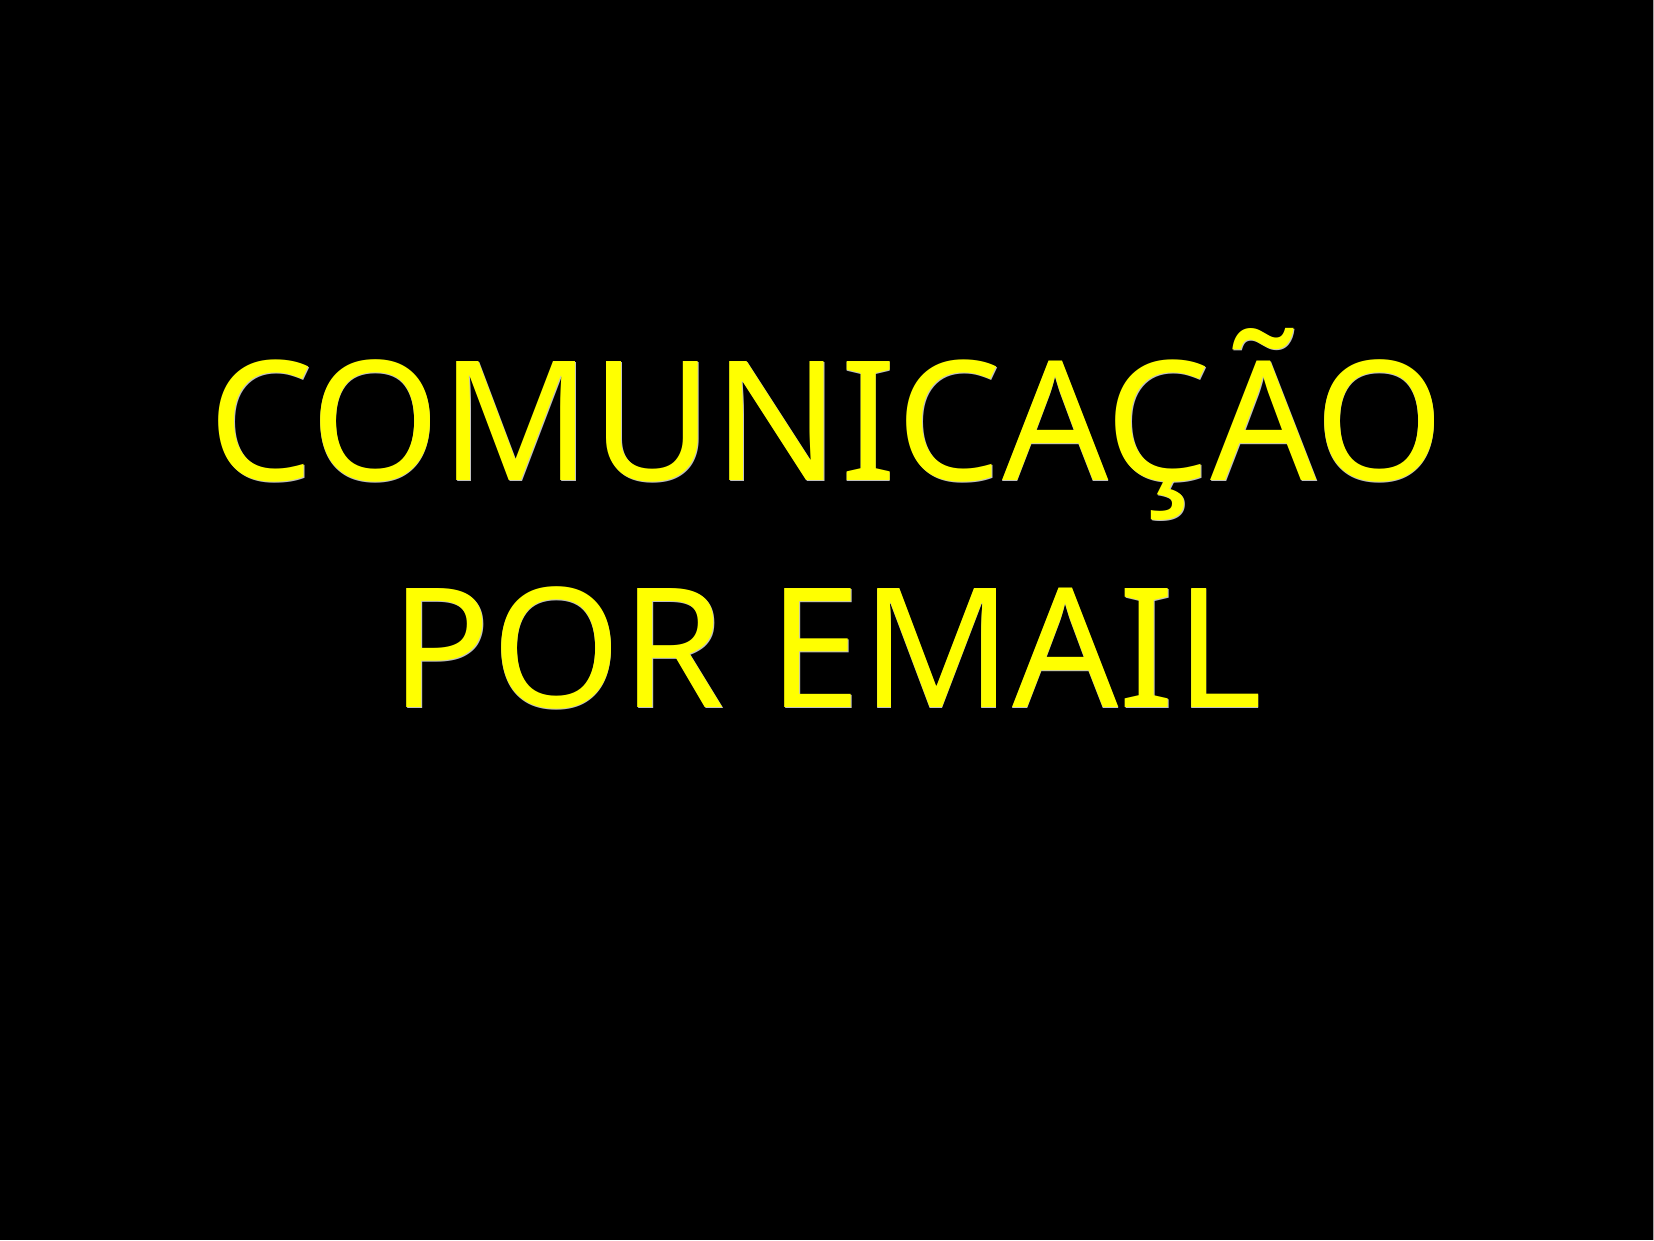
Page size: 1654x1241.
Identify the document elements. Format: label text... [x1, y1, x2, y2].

subtitle COMUNICAÇÃO POR EMAIL [82, 49, 1571, 1010]
